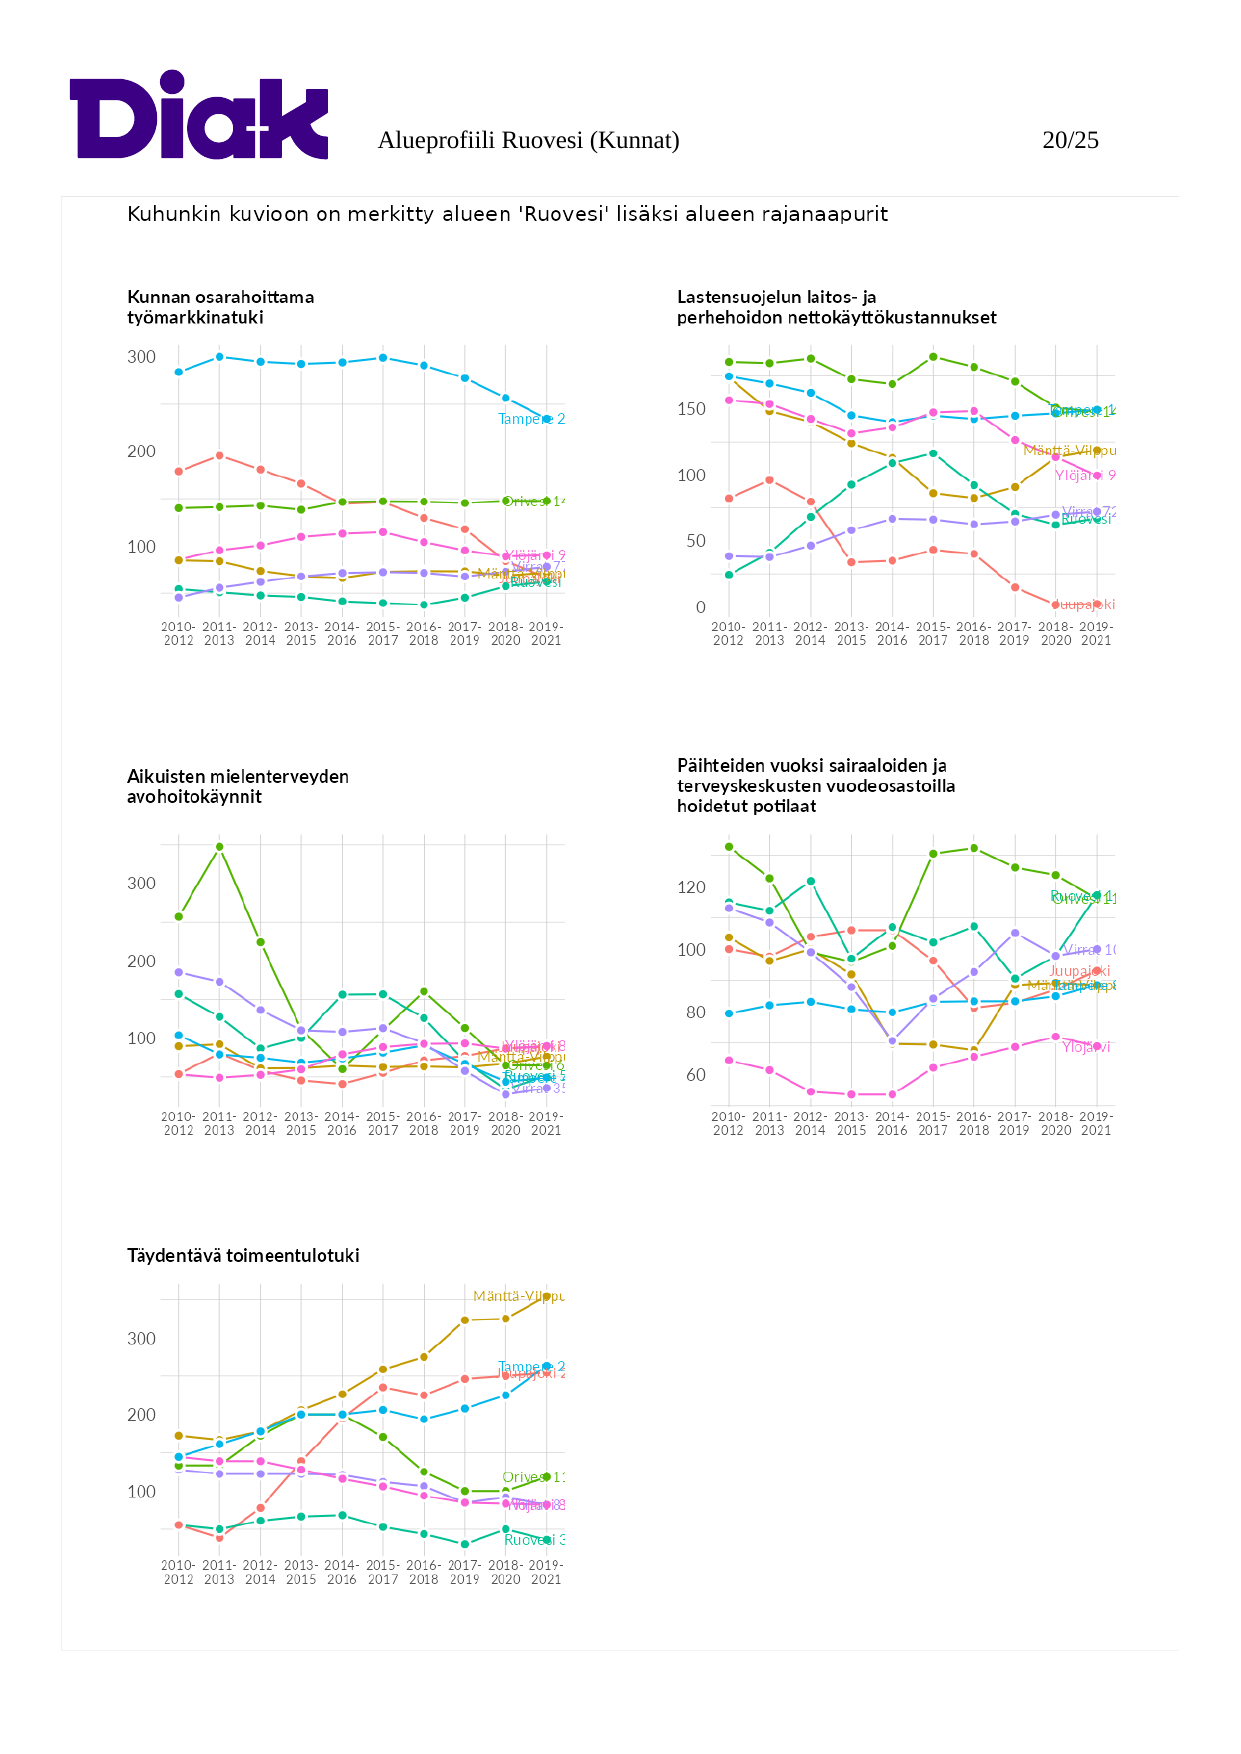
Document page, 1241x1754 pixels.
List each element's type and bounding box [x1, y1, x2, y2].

picture [61, 196, 1179, 1651]
